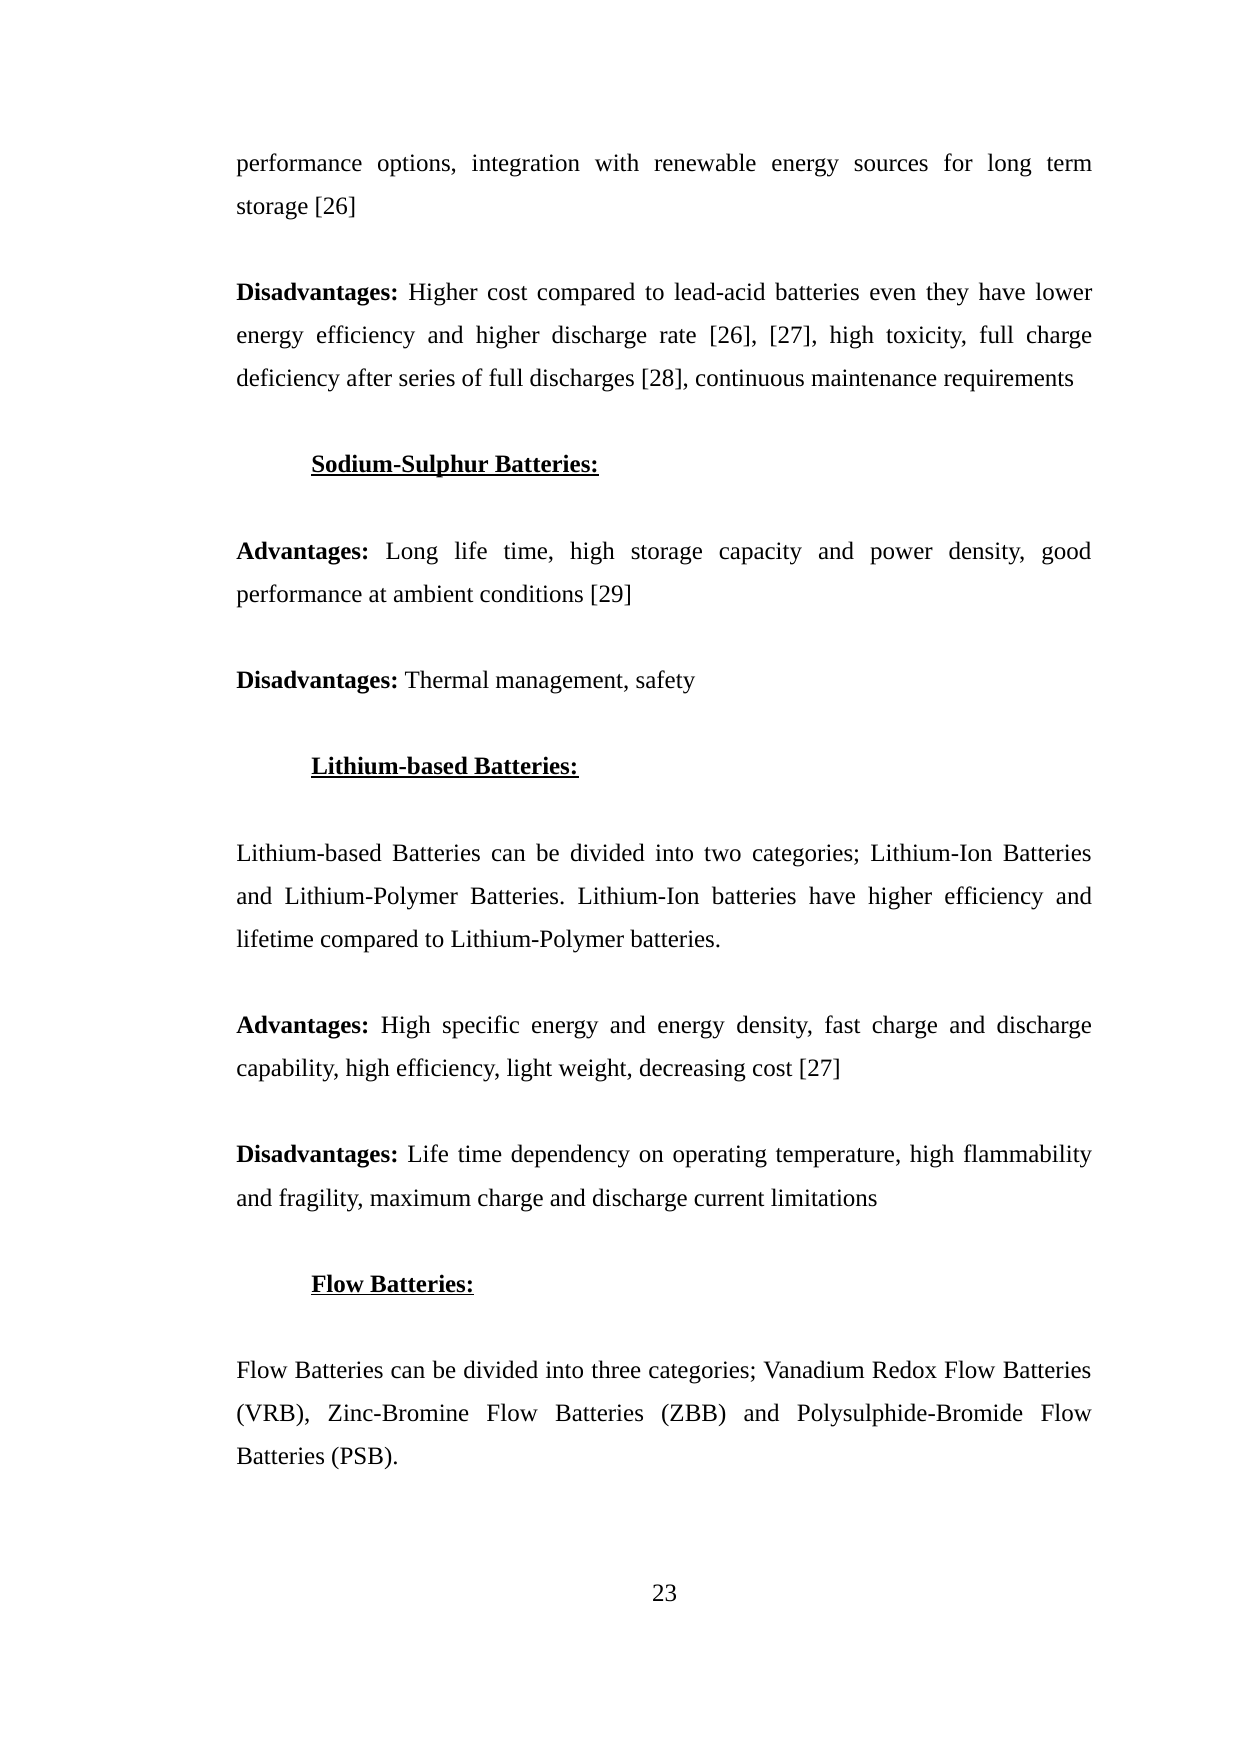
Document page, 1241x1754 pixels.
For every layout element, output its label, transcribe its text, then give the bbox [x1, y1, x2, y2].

text Lithium-based Batteries: [236, 751, 1093, 780]
text Flow Batteries: [236, 1269, 1093, 1298]
text Flow Batteries can be divided into three categories; Vanadium Redox Flow Batteries (VRB), Zinc-Bromine Flow Batteries (ZBB) and Polysulphide-Bromide Flow Batteries (PSB). [236, 1355, 1093, 1470]
text Disadvantages: Thermal management, safety [236, 665, 1093, 694]
text Sodium-Sulphur Batteries: [236, 449, 1093, 478]
text Advantages: Long life time, high storage capacity and power density, good performance at ambient conditions [29] [236, 536, 1093, 608]
text Lithium-based Batteries can be divided into two categories; Lithium-Ion Batteries and Lithium-Polymer Batteries. Lithium-Ion batteries have higher efficiency and lifetime compared to Lithium-Polymer batteries. [236, 838, 1093, 953]
text performance options, integration with renewable energy sources for long term storage [26] [236, 148, 1093, 219]
text Advantages: High specific energy and energy density, fast charge and discharge capability, high efficiency, light weight, decreasing cost [27] [236, 1010, 1093, 1082]
text Disadvantages: Higher cost compared to lead-acid batteries even they have lower energy efficiency and higher discharge rate [26], [27]⁠, high toxicity, full charge deficiency after series of full discharges [28], continuous maintenance requirements [236, 277, 1093, 392]
text Disadvantages: Life time dependency on operating temperature, high flammability and fragility, maximum charge and discharge current limitations [236, 1139, 1093, 1211]
